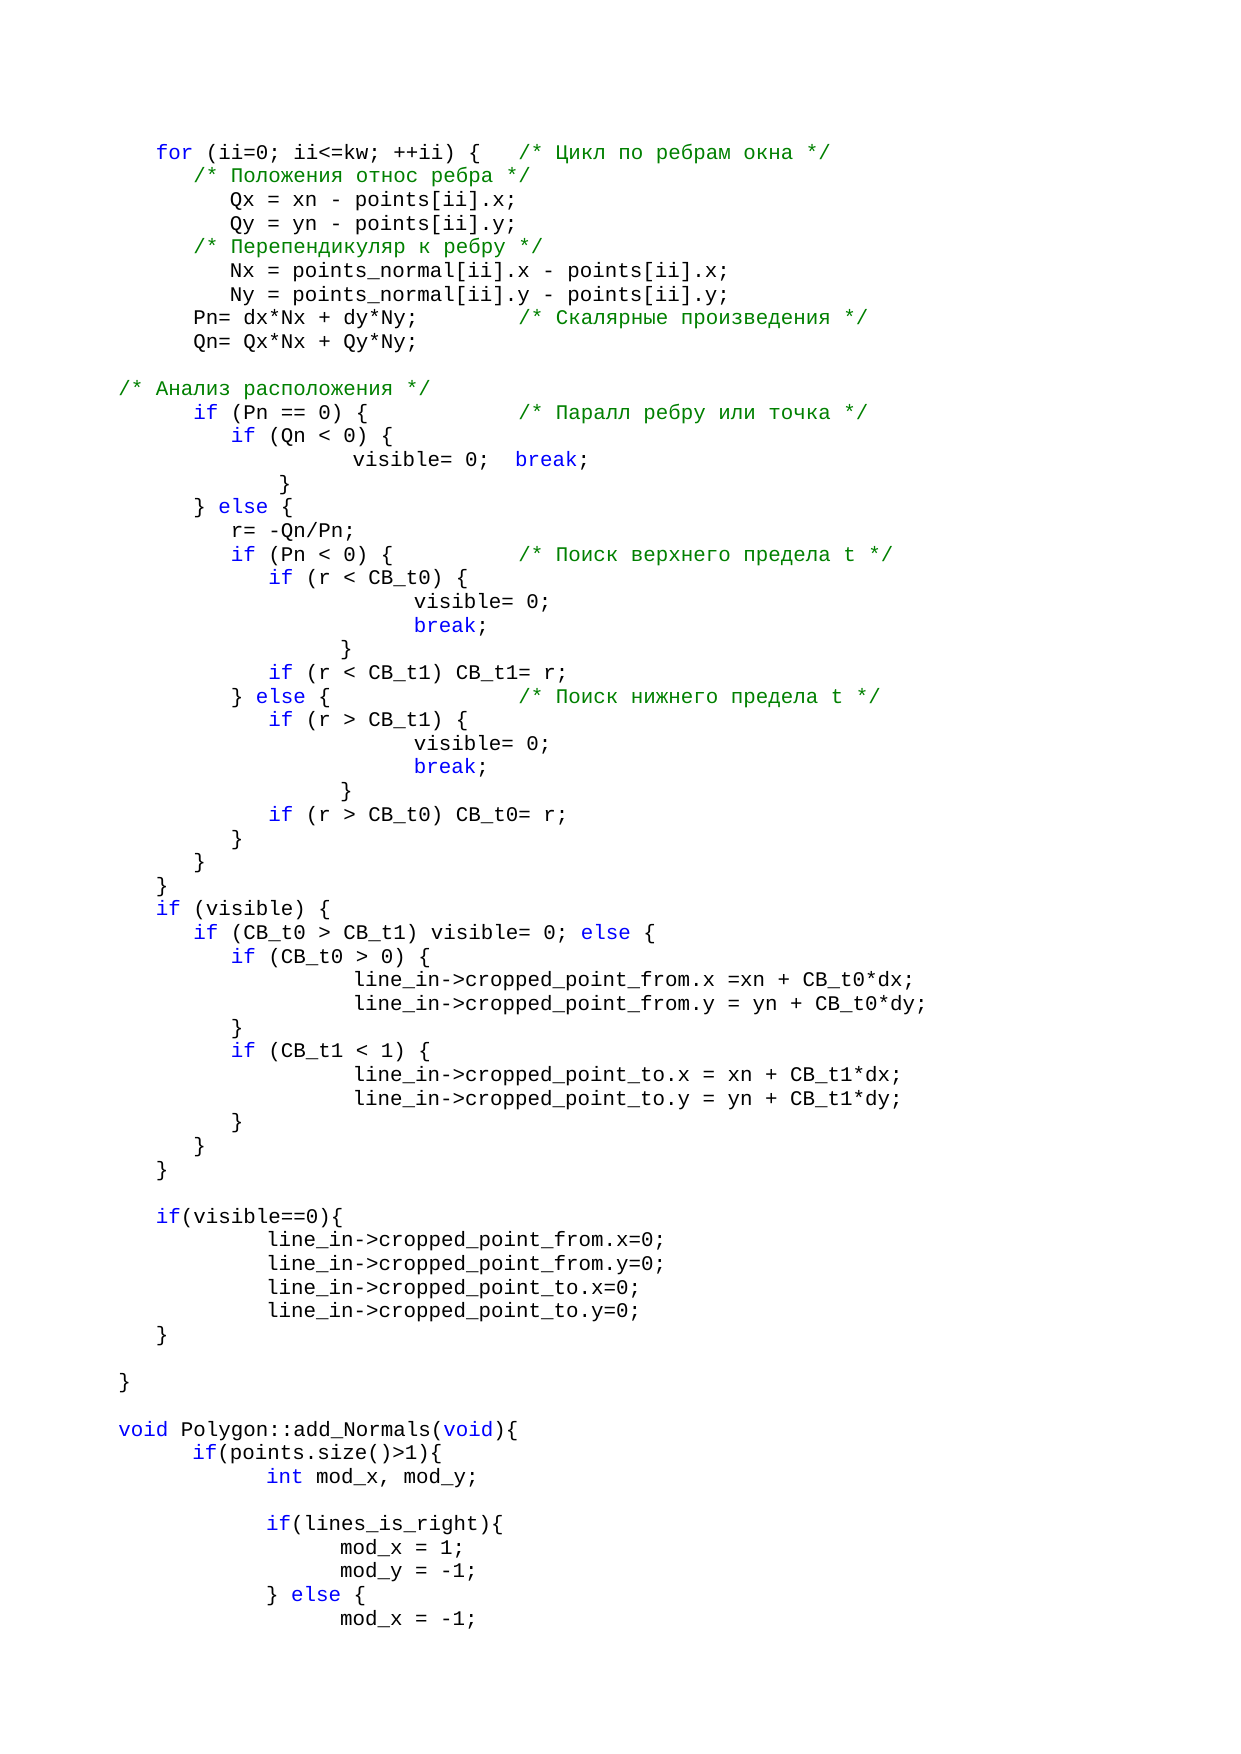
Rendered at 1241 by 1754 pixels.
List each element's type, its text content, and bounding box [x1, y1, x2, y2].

text void Polygon::add_Normals(void){ [118, 1419, 1122, 1442]
text break; [118, 615, 1122, 638]
text visible= 0; [118, 591, 1122, 615]
text /* Перепендикуляр к ребру */ [118, 236, 1122, 260]
text visible= 0; break; [118, 449, 1122, 473]
text if (Qn < 0) { [118, 426, 1122, 449]
text if (r < CB_t1) CB_t1= r; [118, 662, 1122, 686]
text line_in->cropped_point_from.y = yn + CB_t0*dy; [118, 993, 1122, 1017]
text } [118, 875, 1122, 898]
text } [118, 473, 1122, 496]
text if (Pn < 0) { /* Поиск верхнего предела t */ [118, 544, 1122, 567]
text } [118, 851, 1122, 875]
text line_in->cropped_point_from.x=0; [118, 1229, 1122, 1253]
text /* Положения относ ребра */ [118, 165, 1122, 189]
text if (visible) { [118, 898, 1122, 922]
text visible= 0; [118, 733, 1122, 757]
text line_in->cropped_point_to.y = yn + CB_t1*dy; [118, 1088, 1122, 1111]
text /* Анализ расположения */ [118, 378, 1122, 402]
text for (ii=0; ii<=kw; ++ii) { /* Цикл по ребрам окна */ [118, 142, 1122, 165]
text Nx = points_normal[ii].x - points[ii].x; [118, 260, 1122, 284]
text } [118, 638, 1122, 662]
text r= -Qn/Pn; [118, 520, 1122, 544]
text } [118, 1371, 1122, 1395]
text if (Pn == 0) { /* Паралл ребру или точка */ [118, 402, 1122, 426]
text mod_x = 1; [118, 1537, 1122, 1561]
text int mod_x, mod_y; [118, 1466, 1122, 1489]
text if (r > CB_t0) CB_t0= r; [118, 804, 1122, 827]
text line_in->cropped_point_to.x = xn + CB_t1*dx; [118, 1064, 1122, 1088]
text if(lines_is_right){ [118, 1513, 1122, 1537]
text } [118, 827, 1122, 851]
text line_in->cropped_point_from.y=0; [118, 1253, 1122, 1277]
text } [118, 1324, 1122, 1348]
text if(visible==0){ [118, 1206, 1122, 1229]
text if (CB_t1 < 1) { [118, 1040, 1122, 1064]
text } [118, 1158, 1122, 1182]
text Qy = yn - points[ii].y; [118, 213, 1122, 236]
text if (r < CB_t0) { [118, 567, 1122, 591]
text } else { [118, 1584, 1122, 1608]
text line_in->cropped_point_from.x =xn + CB_t0*dx; [118, 969, 1122, 993]
text line_in->cropped_point_to.x=0; [118, 1277, 1122, 1300]
text Pn= dx*Nx + dy*Ny; /* Скалярные произведения */ [118, 307, 1122, 331]
text if(points.size()>1){ [118, 1442, 1122, 1466]
text } [118, 1111, 1122, 1135]
text Ny = points_normal[ii].y - points[ii].y; [118, 284, 1122, 307]
text Qn= Qx*Nx + Qy*Ny; [118, 331, 1122, 354]
text if (CB_t0 > CB_t1) visible= 0; else { [118, 922, 1122, 946]
text } [118, 1017, 1122, 1040]
text if (CB_t0 > 0) { [118, 946, 1122, 969]
text } [118, 780, 1122, 804]
text if (r > CB_t1) { [118, 709, 1122, 733]
text } else { [118, 496, 1122, 520]
text } [118, 1135, 1122, 1158]
text line_in->cropped_point_to.y=0; [118, 1300, 1122, 1324]
text break; [118, 757, 1122, 780]
text Qx = xn - points[ii].x; [118, 189, 1122, 213]
text mod_y = -1; [118, 1561, 1122, 1584]
text } else { /* Поиск нижнего предела t */ [118, 686, 1122, 709]
text mod_x = -1; [118, 1608, 1122, 1631]
